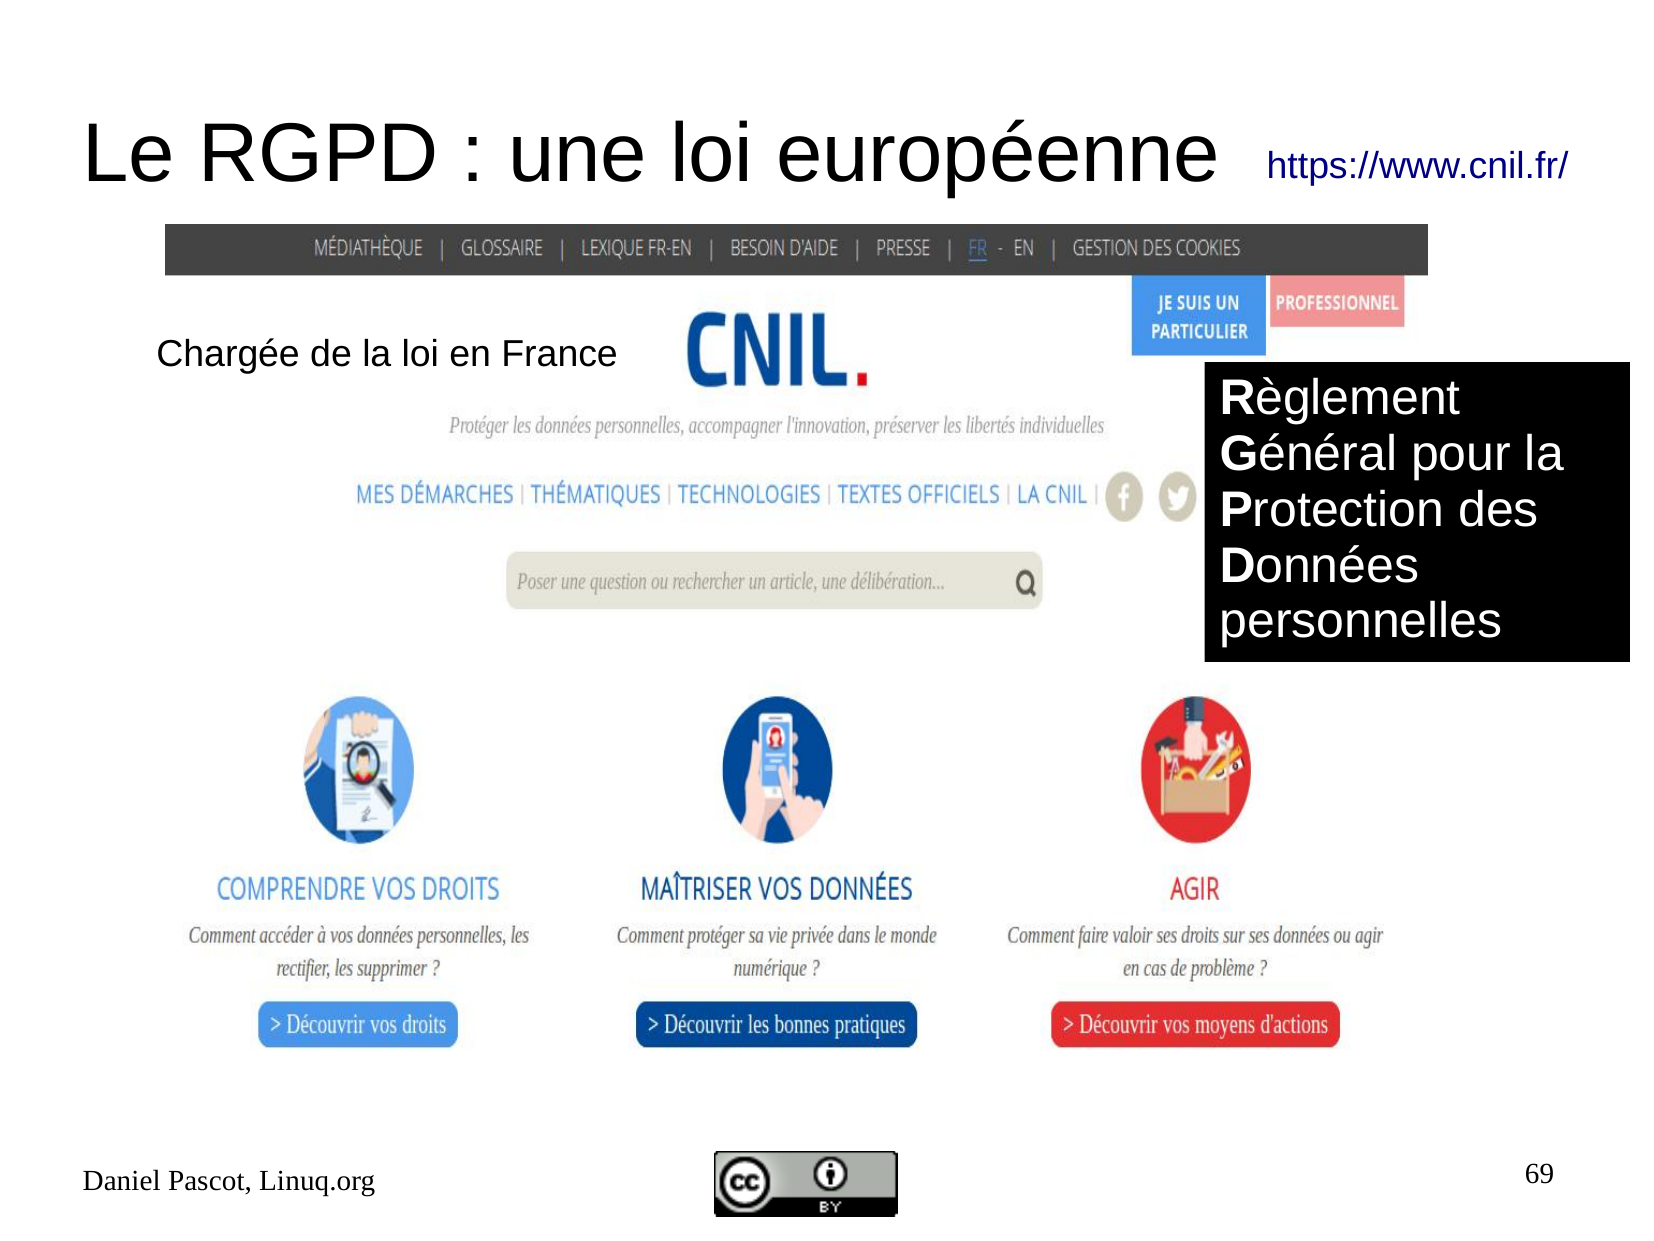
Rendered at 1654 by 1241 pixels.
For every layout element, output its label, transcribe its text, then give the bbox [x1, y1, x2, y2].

title Le RGPD : une loi européenne [82, 49, 1571, 257]
text_box Règlement Général pour la Protection des Données personnelles [1204, 362, 1630, 662]
text_box https://www.cnil.fr/ [1251, 136, 1631, 213]
text_box Chargée de la loi en France [141, 324, 697, 457]
picture [714, 1151, 898, 1217]
picture [165, 224, 1428, 1079]
